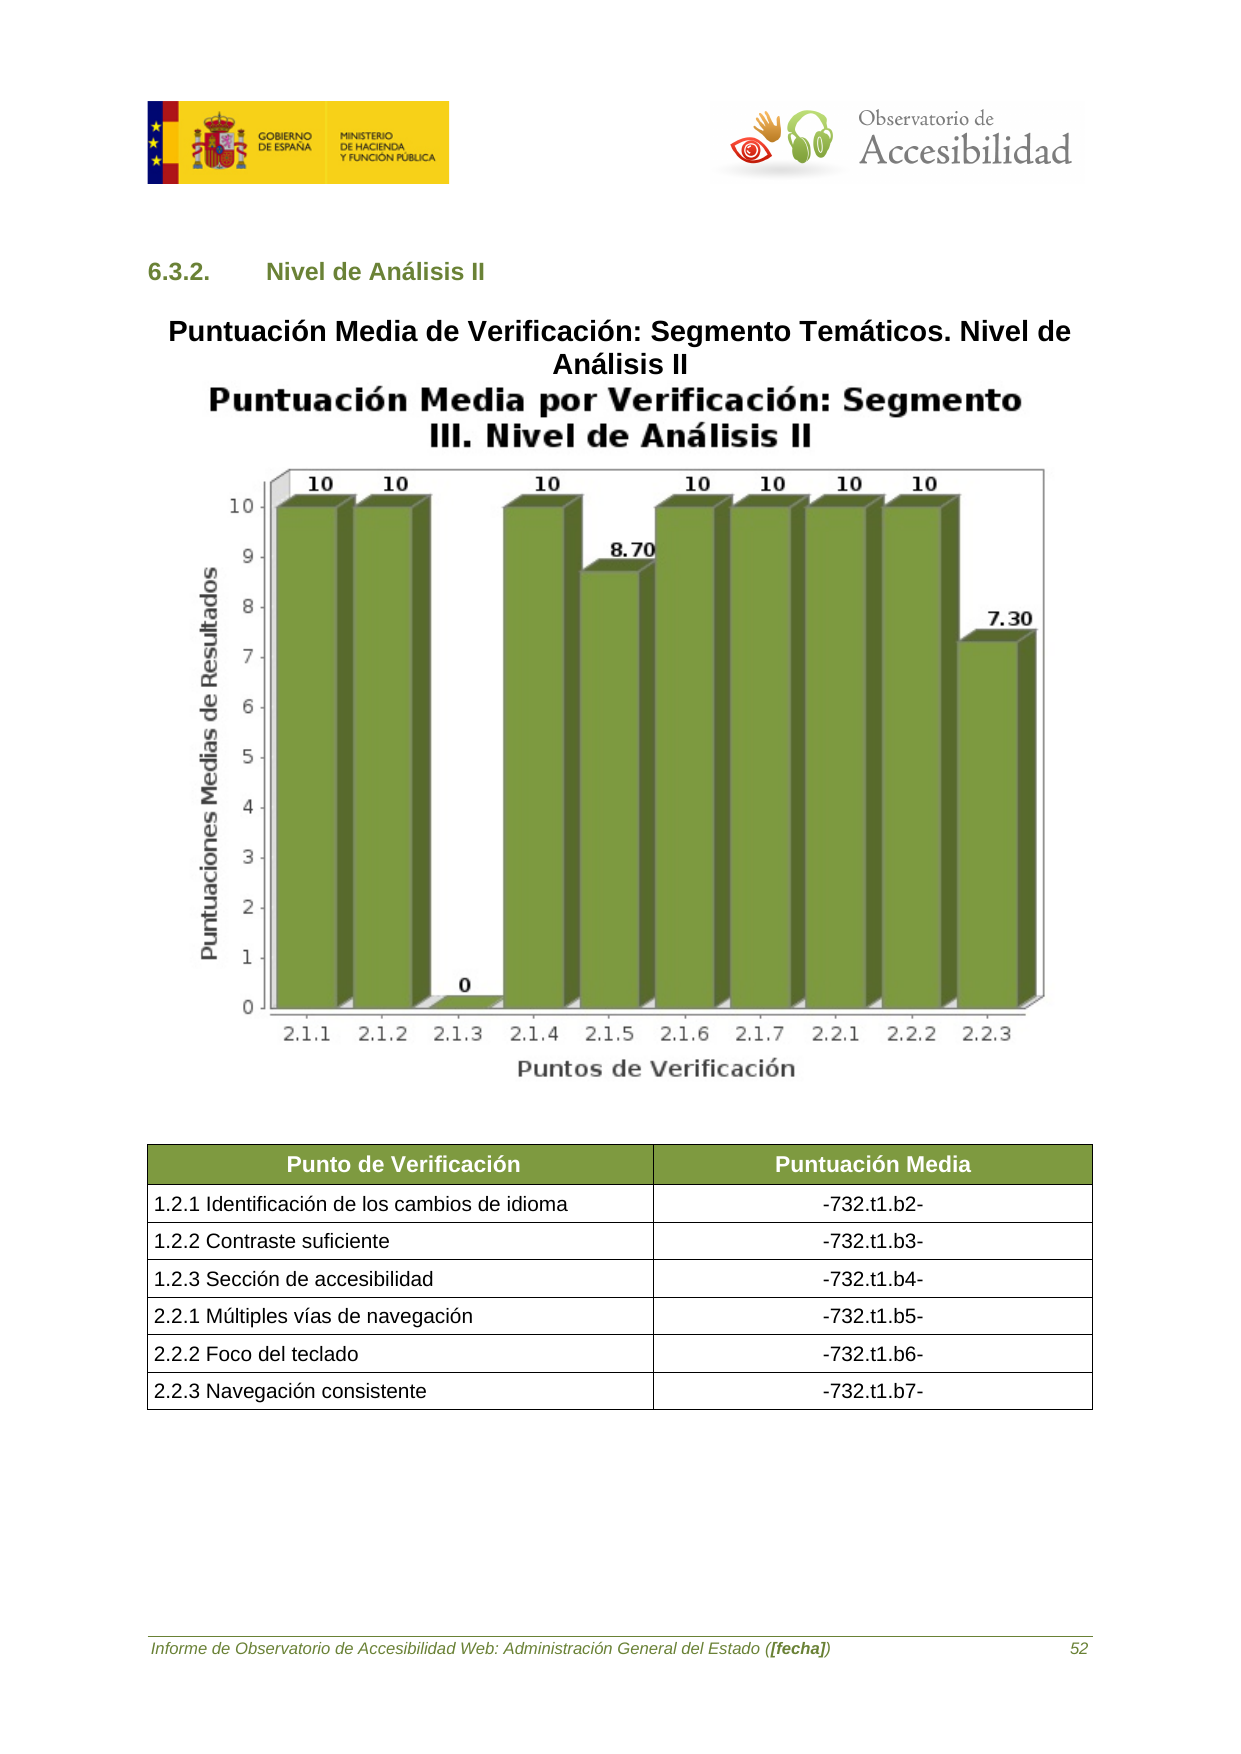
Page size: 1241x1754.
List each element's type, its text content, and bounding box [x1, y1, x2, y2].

table_header Punto de Verificación [148, 1145, 653, 1184]
table_cell -732.t1.b4- [654, 1260, 1092, 1297]
text Puntuación Media de Verificación: Segmento Temáticos. Nivel de Análisis II [148, 314, 1092, 381]
table_cell -732.t1.b3- [654, 1223, 1092, 1259]
table_cell 1.2.1 Identificación de los cambios de idioma [148, 1185, 653, 1222]
table_cell -732.t1.b6- [654, 1335, 1092, 1372]
table_cell 2.2.3 Navegación consistente [148, 1373, 653, 1409]
table_cell -732.t1.b7- [654, 1373, 1092, 1409]
table_cell -732.t1.b5- [654, 1298, 1092, 1334]
picture [710, 101, 1086, 184]
table_cell 2.2.2 Foco del teclado [148, 1335, 653, 1372]
table_header Puntuación Media [654, 1145, 1092, 1184]
table_cell 1.2.2 Contraste suficiente [148, 1223, 653, 1259]
table_cell 2.2.1 Múltiples vías de navegación [148, 1298, 653, 1334]
picture [178, 380, 1062, 1091]
subtitle Nivel de Análisis II [148, 257, 1092, 286]
table_cell 1.2.3 Sección de accesibilidad [148, 1260, 653, 1297]
picture [147, 101, 450, 184]
table_cell -732.t1.b2- [654, 1185, 1092, 1222]
